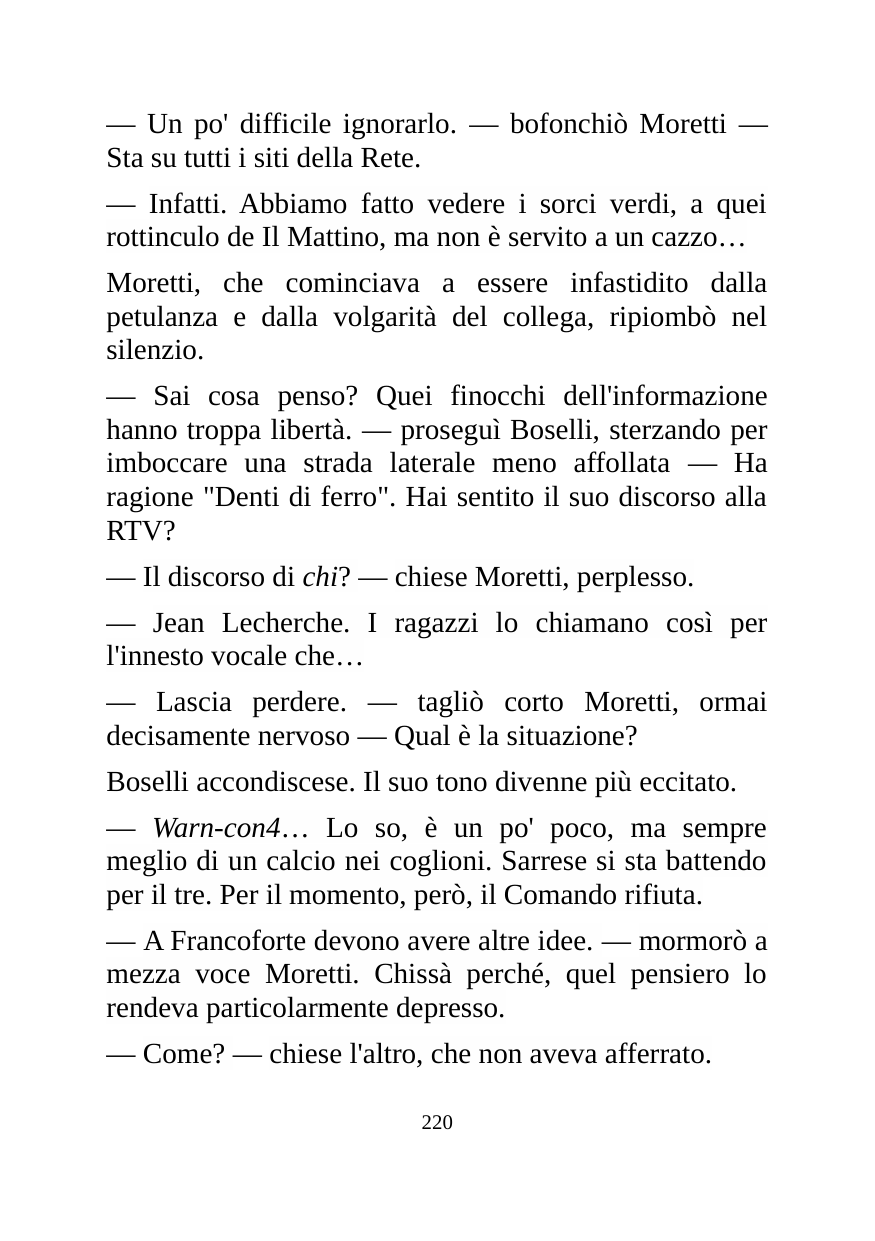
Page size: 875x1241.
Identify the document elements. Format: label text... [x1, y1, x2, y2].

text — Come? — chiese l'altro, che non aveva afferrato. [106, 1036, 768, 1070]
text Boselli accondiscese. Il suo tono divenne più eccitato. [106, 764, 768, 797]
text — Warn-con4… Lo so, è un po' poco, ma sempre meglio di un calcio nei coglioni. Sarrese si sta battendo per il tre. Per il momento, però, il Comando rifiuta. [106, 810, 768, 911]
text Moretti, che cominciava a essere infastidito dalla petulanza e dalla volgarità del collega, ripiombò nel silenzio. [106, 265, 768, 366]
text — Sai cosa penso? Quei finocchi dell'informazione hanno troppa libertà. — proseguì Boselli, sterzando per imboccare una strada laterale meno affollata — Ha ragione "Denti di ferro". Hai sentito il suo discorso alla RTV? [106, 378, 768, 546]
text — Lascia perdere. — tagliò corto Moretti, ormai decisamente nervoso — Qual è la situazione? [106, 684, 768, 751]
text — Un po' difficile ignorarlo. — bofonchiò Moretti — Sta su tutti i siti della Rete. [106, 106, 768, 173]
text — Jean Lecherche. I ragazzi lo chiamano così per l'innesto vocale che… [106, 605, 768, 672]
text — Il discorso di chi? — chiese Moretti, perplesso. [106, 559, 768, 592]
text — A Francoforte devono avere altre idee. — mormorò a mezza voce Moretti. Chissà perché, quel pensiero lo rendeva particolarmente depresso. [106, 923, 768, 1024]
text — Infatti. Abbiamo fatto vedere i sorci verdi, a quei rottinculo de Il Mattino, ma non è servito a un cazzo… [106, 186, 768, 253]
